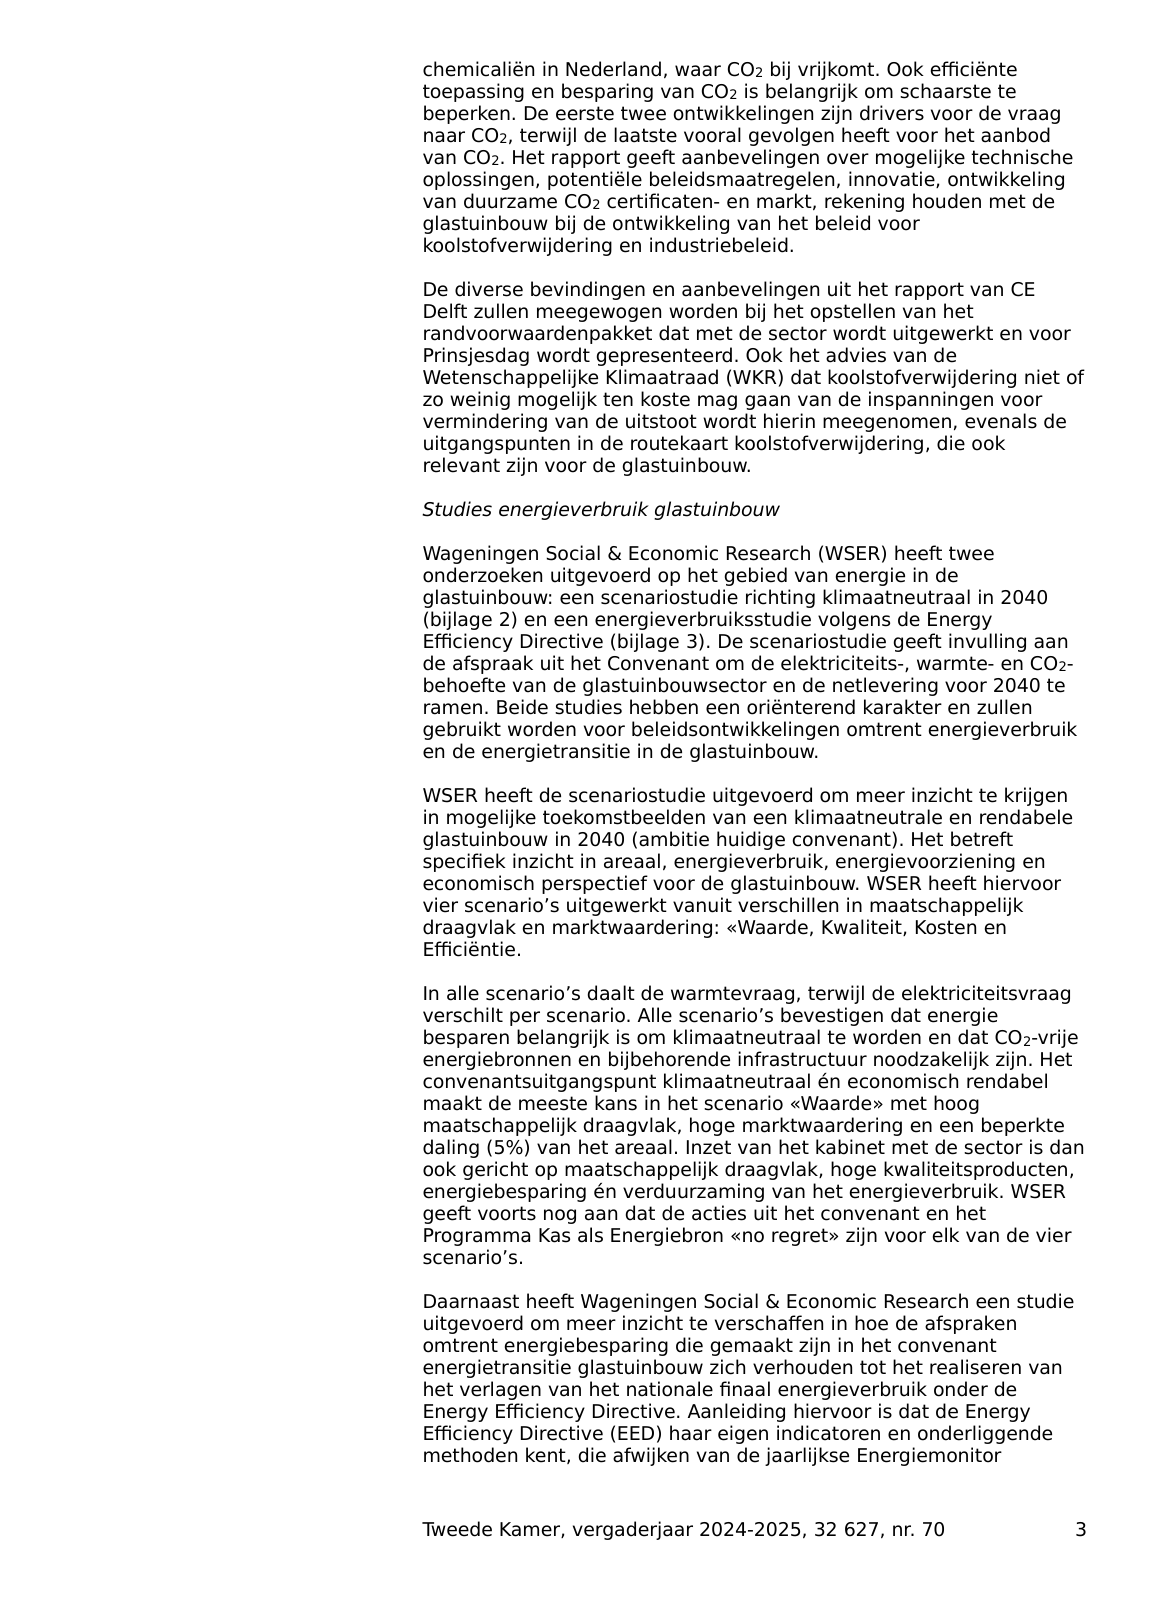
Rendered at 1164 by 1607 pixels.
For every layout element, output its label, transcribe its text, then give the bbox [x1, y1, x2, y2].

text De diverse bevindingen en aanbevelingen uit het rapport van CE Delft zullen meegewogen worden bij het opstellen van het randvoorwaardenpakket dat met de sector wordt uitgewerkt en voor Prinsjesdag wordt gepresenteerd. Ook het advies van de Wetenschappelijke Klimaatraad (WKR) dat koolstofverwijdering niet of zo weinig mogelijk ten koste mag gaan van de inspanningen voor vermindering van de uitstoot wordt hierin meegenomen, evenals de uitgangspunten in de routekaart koolstofverwijdering, die ook relevant zijn voor de glastuinbouw. [422, 279, 1087, 477]
subtitle Studies energieverbruik glastuinbouw [422, 499, 1087, 521]
text In alle scenario’s daalt de warmtevraag, terwijl de elektriciteitsvraag verschilt per scenario. Alle scenario’s bevestigen dat energie besparen belangrijk is om klimaatneutraal te worden en dat CO2-vrije energiebronnen en bijbehorende infrastructuur noodzakelijk zijn. Het convenantsuitgangspunt klimaatneutraal én economisch rendabel maakt de meeste kans in het scenario «Waarde» met hoog maatschappelijk draagvlak, hoge marktwaardering en een beperkte daling (5%) van het areaal. Inzet van het kabinet met de sector is dan ook gericht op maatschappelijk draagvlak, hoge kwaliteitsproducten, energiebesparing én verduurzaming van het energieverbruik. WSER geeft voorts nog aan dat de acties uit het convenant en het Programma Kas als Energiebron «no regret» zijn voor elk van de vier scenario’s. [422, 983, 1087, 1269]
text Daarnaast heeft Wageningen Social & Economic Research een studie uitgevoerd om meer inzicht te verschaffen in hoe de afspraken omtrent energiebesparing die gemaakt zijn in het convenant energietransitie glastuinbouw zich verhouden tot het realiseren van het verlagen van het nationale finaal energieverbruik onder de Energy Efficiency Directive. Aanleiding hiervoor is dat de Energy Efficiency Directive (EED) haar eigen indicatoren en onderliggende methoden kent, die afwijken van de jaarlijkse Energiemonitor [422, 1291, 1087, 1467]
text WSER heeft de scenariostudie uitgevoerd om meer inzicht te krijgen in mogelijke toekomstbeelden van een klimaatneutrale en rendabele glastuinbouw in 2040 (ambitie huidige convenant). Het betreft specifiek inzicht in areaal, energieverbruik, energievoorziening en economisch perspectief voor de glastuinbouw. WSER heeft hiervoor vier scenario’s uitgewerkt vanuit verschillen in maatschappelijk draagvlak en marktwaardering: «Waarde, Kwaliteit, Kosten en Efficiëntie. [422, 785, 1087, 961]
text chemicaliën in Nederland, waar CO2 bij vrijkomt. Ook efficiënte toepassing en besparing van CO2 is belangrijk om schaarste te beperken. De eerste twee ontwikkelingen zijn drivers voor de vraag naar CO2, terwijl de laatste vooral gevolgen heeft voor het aanbod van CO2. Het rapport geeft aanbevelingen over mogelijke technische oplossingen, potentiële beleidsmaatregelen, innovatie, ontwikkeling van duurzame CO2 certificaten- en markt, rekening houden met de glastuinbouw bij de ontwikkeling van het beleid voor koolstofverwijdering en industriebeleid. [422, 59, 1087, 257]
text Wageningen Social & Economic Research (WSER) heeft twee onderzoeken uitgevoerd op het gebied van energie in de glastuinbouw: een scenariostudie richting klimaatneutraal in 2040 (bijlage 2) en een energieverbruiksstudie volgens de Energy Efficiency Directive (bijlage 3). De scenariostudie geeft invulling aan de afspraak uit het Convenant om de elektriciteits-, warmte- en CO2-behoefte van de glastuinbouwsector en de netlevering voor 2040 te ramen. Beide studies hebben een oriënterend karakter en zullen gebruikt worden voor beleidsontwikkelingen omtrent energieverbruik en de energietransitie in de glastuinbouw. [422, 543, 1087, 763]
